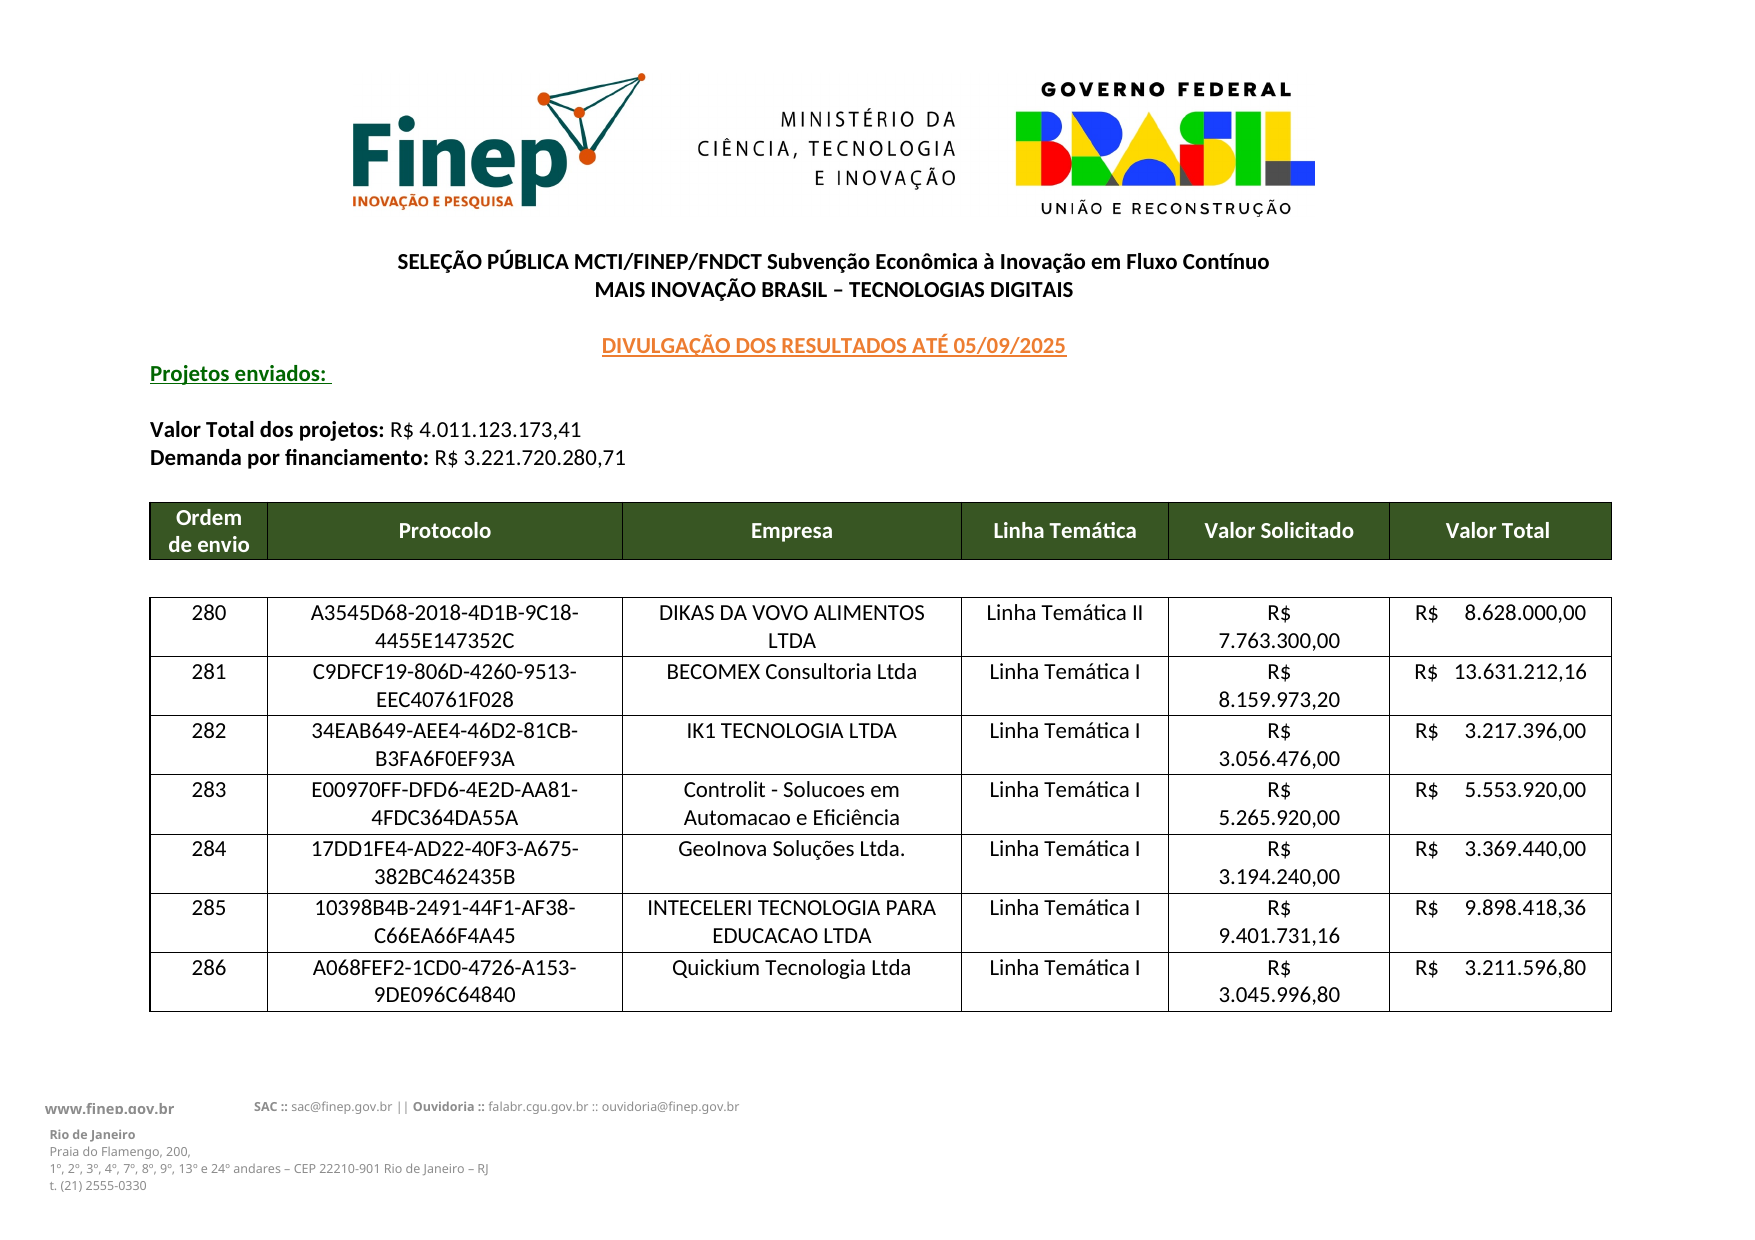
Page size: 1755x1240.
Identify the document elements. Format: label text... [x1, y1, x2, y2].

table_cell 283 [151, 775, 267, 833]
table_cell 10398B4B-2491-44F1-AF38-C66EA66F4A45 [268, 894, 622, 952]
table_cell A068FEF2-1CD0-4726-A153-9DE096C64840 [268, 953, 622, 1011]
table_cell 285 [151, 894, 267, 952]
table_cell R$ 3.194.240,00 [1169, 835, 1389, 892]
table_cell GeoInova Soluções Ltda. [623, 835, 961, 892]
table_cell Linha Temática I [962, 716, 1168, 774]
table_cell Quickium Tecnologia Ltda [623, 953, 961, 1011]
table_cell R$ 3.369.440,00 [1390, 835, 1611, 892]
table_cell R$ 8.159.973,20 [1169, 657, 1389, 715]
table_cell Linha Temática I [962, 657, 1168, 715]
table_cell R$ 9.401.731,16 [1169, 894, 1389, 952]
table_cell R$ 3.056.476,00 [1169, 716, 1389, 774]
table_cell R$ 7.763.300,00 [1169, 598, 1389, 656]
table_cell Linha Temática I [962, 835, 1168, 892]
table_cell Linha Temática I [962, 953, 1168, 1011]
table_cell R$ 5.265.920,00 [1169, 775, 1389, 833]
table_cell Linha Temática I [962, 775, 1168, 833]
table_cell 280 [151, 598, 267, 656]
table_cell R$ 3.045.996,80 [1169, 953, 1389, 1011]
table_cell R$ 3.211.596,80 [1390, 953, 1611, 1011]
table_cell 282 [151, 716, 267, 774]
table_cell A3545D68-2018-4D1B-9C18-4455E147352C [268, 598, 622, 656]
table_cell 34EAB649-AEE4-46D2-81CB-B3FA6F0EF93A [268, 716, 622, 774]
table_cell 286 [151, 953, 267, 1011]
table_cell Controlit - Solucoes em Automacao e Eficiência [623, 775, 961, 833]
table_cell Linha Temática II [962, 598, 1168, 656]
table_cell BECOMEX Consultoria Ltda [623, 657, 961, 715]
table_cell E00970FF-DFD6-4E2D-AA81-4FDC364DA55A [268, 775, 622, 833]
table_cell R$ 8.628.000,00 [1390, 598, 1611, 656]
table_cell R$ 9.898.418,36 [1390, 894, 1611, 952]
table_cell IK1 TECNOLOGIA LTDA [623, 716, 961, 774]
table_cell Linha Temática I [962, 894, 1168, 952]
table_cell 281 [151, 657, 267, 715]
table_cell 284 [151, 835, 267, 892]
table_cell INTECELERI TECNOLOGIA PARA EDUCACAO LTDA [623, 894, 961, 952]
table_cell C9DFCF19-806D-4260-9513-EEC40761F028 [268, 657, 622, 715]
table_cell DIKAS DA VOVO ALIMENTOS LTDA [623, 598, 961, 656]
table_cell R$ 5.553.920,00 [1390, 775, 1611, 833]
table_cell R$ 3.217.396,00 [1390, 716, 1611, 774]
table_cell R$ 13.631.212,16 [1390, 657, 1611, 715]
table_cell 17DD1FE4-AD22-40F3-A675-382BC462435B [268, 835, 622, 892]
